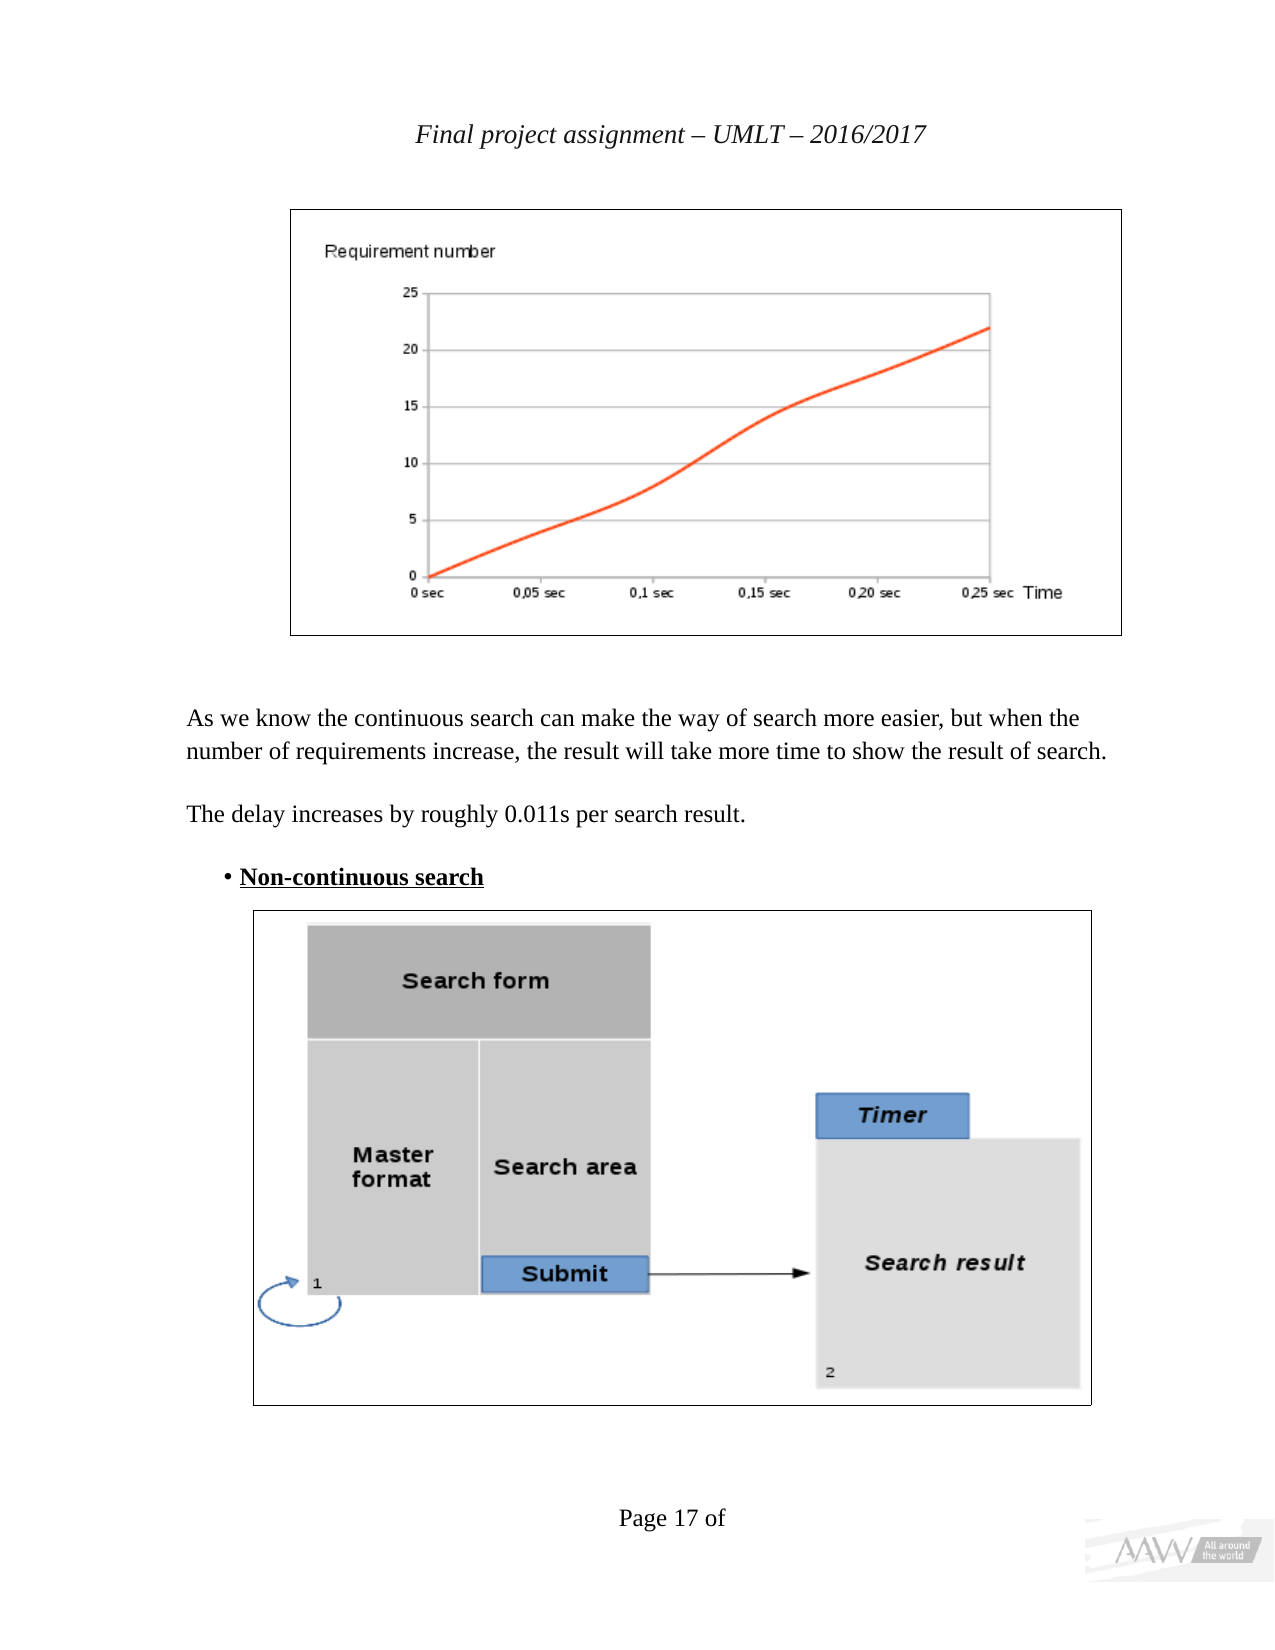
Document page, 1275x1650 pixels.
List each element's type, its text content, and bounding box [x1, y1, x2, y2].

list Non-continuous search [223, 862, 1158, 891]
picture [292, 211, 1118, 633]
text The delay increases by roughly 0.011s per search result. [186, 799, 1158, 828]
picture [255, 912, 1089, 1402]
text As we know the continuous search can make the way of search more easier, but when the number of requirements increase, the result will take more time to show the result of search. [186, 703, 1158, 764]
picture [1085, 1519, 1275, 1582]
